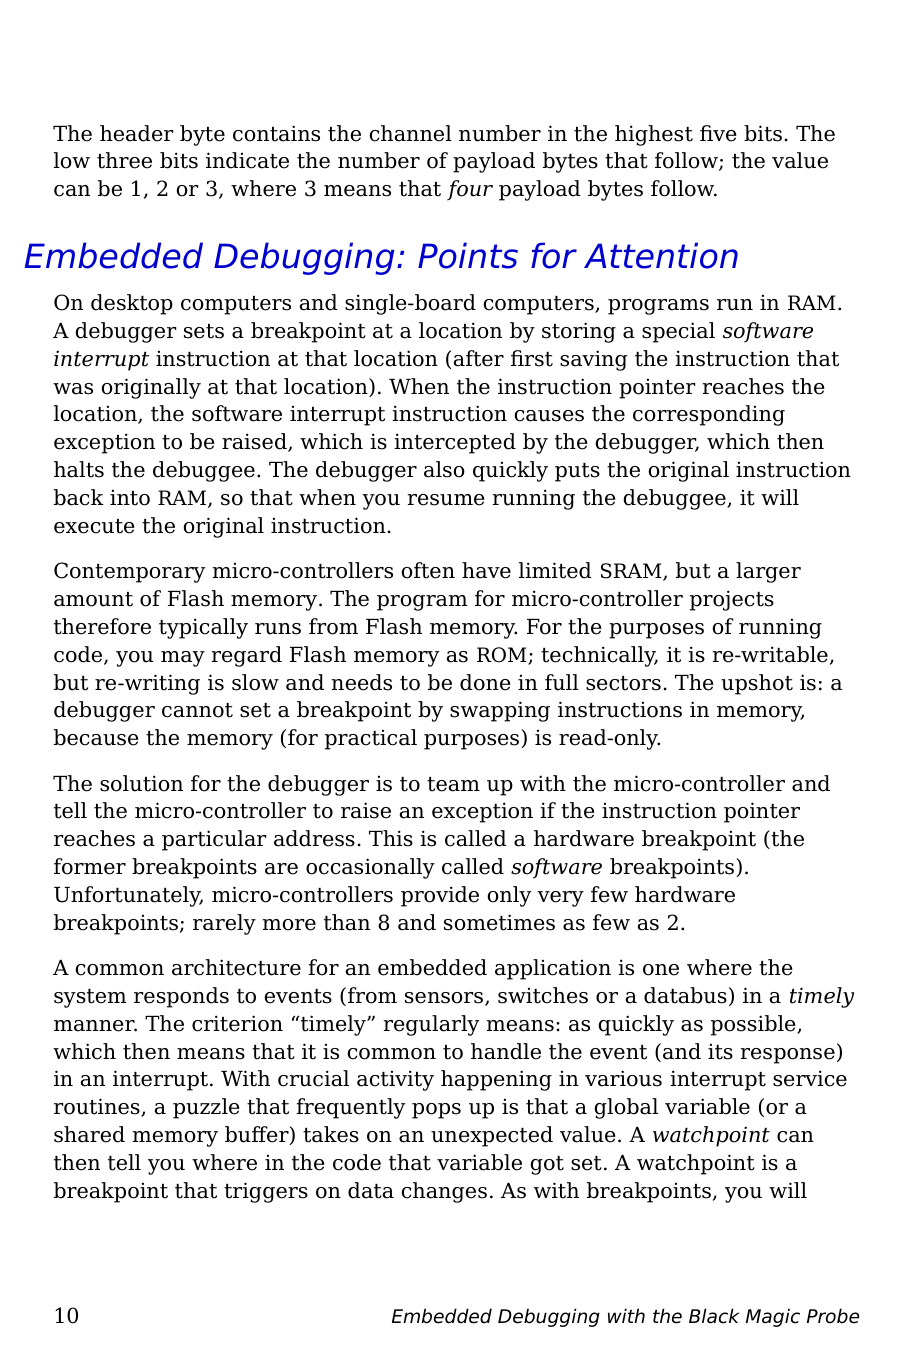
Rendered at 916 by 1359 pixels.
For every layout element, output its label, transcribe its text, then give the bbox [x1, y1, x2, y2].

text On desktop computers and single-board computers, programs run in RAM. A debugger sets a breakpoint at a location by storing a special software interrupt instruction at that location (after first saving the instruction that was originally at that location). When the instruction pointer reaches the location, the software interrupt instruction causes the corresponding exception to be raised, which is intercepted by the debugger, which then halts the debuggee. The debugger also quickly puts the original instruction back into RAM, so that when you resume running the debuggee, it will execute the original instruction. [53, 291, 862, 538]
text The header byte contains the channel number in the highest five bits. The low three bits indicate the number of payload bytes that follow; the value can be 1, 2 or 3, where 3 means that four payload bytes follow. [53, 59, 862, 202]
text Contemporary micro-controllers often have limited SRAM, but a larger amount of Flash memory. The program for micro-controller projects therefore typically runs from Flash memory. For the purposes of running code, you may regard Flash memory as ROM; technically, it is re-writable, but re‑writing is slow and needs to be done in full sectors. The upshot is: a debugger cannot set a breakpoint by swapping instructions in memory, because the memory (for practical purposes) is read-only. [53, 559, 862, 750]
subtitle Embedded Debugging: Points for Attention [24, 238, 862, 276]
text The solution for the debugger is to team up with the micro-controller and tell the micro-controller to raise an exception if the instruction pointer reaches a particular address. This is called a hardware breakpoint (the former breakpoints are occasionally called software breakpoints). Unfortunately, micro-controllers provide only very few hardware breakpoints; rarely more than 8 and sometimes as few as 2. [53, 772, 862, 935]
text A common architecture for an embedded application is one where the system responds to events (from sensors, switches or a databus) in a timely manner. The criterion “timely” regularly means: as quickly as possible, which then means that it is common to handle the event (and its response) in an interrupt. With crucial activity happening in various interrupt service routines, a puzzle that frequently pops up is that a global variable (or a shared memory buffer) takes on an unexpected value. A watchpoint can then tell you where in the code that variable got set. A watchpoint is a breakpoint that triggers on data changes. As with breakpoints, you will [53, 956, 862, 1203]
